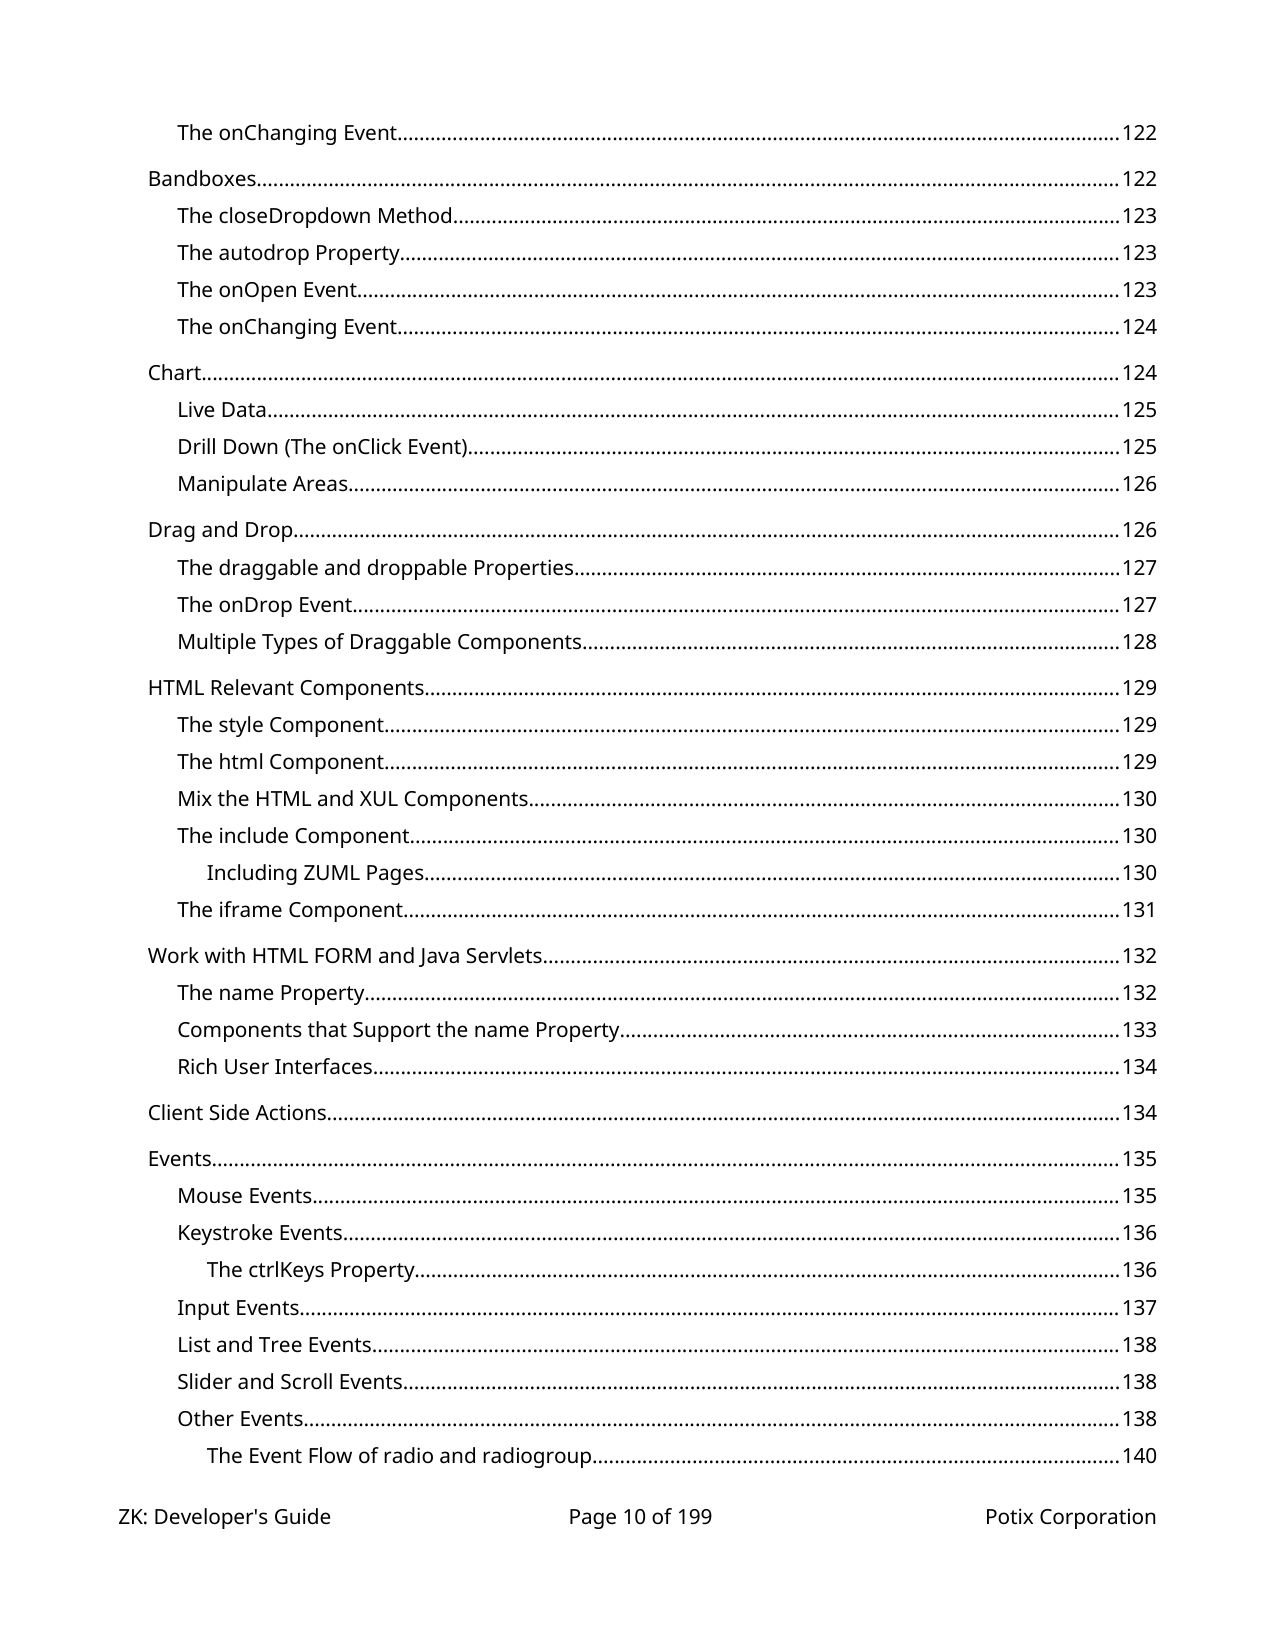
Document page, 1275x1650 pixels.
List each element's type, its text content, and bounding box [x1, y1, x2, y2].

text The name Property 132 [177, 978, 1157, 1006]
text The ctrlKeys Property 136 [207, 1256, 1157, 1284]
text List and Tree Events 138 [177, 1330, 1157, 1358]
text The Event Flow of radio and radiogroup 140 [207, 1441, 1157, 1469]
text The autodrop Property 123 [177, 238, 1157, 266]
text Mouse Events 135 [177, 1181, 1157, 1209]
text Chart 124 [148, 358, 1157, 387]
text The onDrop Event 127 [177, 590, 1157, 618]
text Other Events 138 [177, 1404, 1157, 1432]
text Rich User Interfaces 134 [177, 1052, 1157, 1081]
text Client Side Actions 134 [148, 1098, 1157, 1127]
text The onChanging Event 124 [177, 312, 1157, 341]
text The html Component 129 [177, 747, 1157, 775]
text Input Events 137 [177, 1293, 1157, 1321]
text Slider and Scroll Events 138 [177, 1367, 1157, 1395]
text Live Data 125 [177, 395, 1157, 424]
text Keystroke Events 136 [177, 1218, 1157, 1247]
text Including ZUML Pages 130 [207, 858, 1157, 886]
text Work with HTML FORM and Java Servlets 132 [148, 941, 1157, 969]
text The iframe Component 131 [177, 895, 1157, 923]
text Events 135 [148, 1144, 1157, 1172]
text Drill Down (The onClick Event) 125 [177, 432, 1157, 461]
text Mix the HTML and XUL Components 130 [177, 784, 1157, 812]
text Manipulate Areas 126 [177, 469, 1157, 498]
text The onChanging Event 122 [177, 118, 1157, 146]
text Bandboxes 122 [148, 164, 1157, 192]
text The closeDropdown Method 123 [177, 201, 1157, 229]
text The style Component 129 [177, 710, 1157, 738]
text HTML Relevant Components 129 [148, 673, 1157, 701]
text Drag and Drop 126 [148, 516, 1157, 544]
text Components that Support the name Property 133 [177, 1015, 1157, 1043]
text The draggable and droppable Properties 127 [177, 553, 1157, 581]
text The include Component 130 [177, 821, 1157, 849]
text Multiple Types of Draggable Components 128 [177, 627, 1157, 655]
text The onOpen Event 123 [177, 275, 1157, 303]
